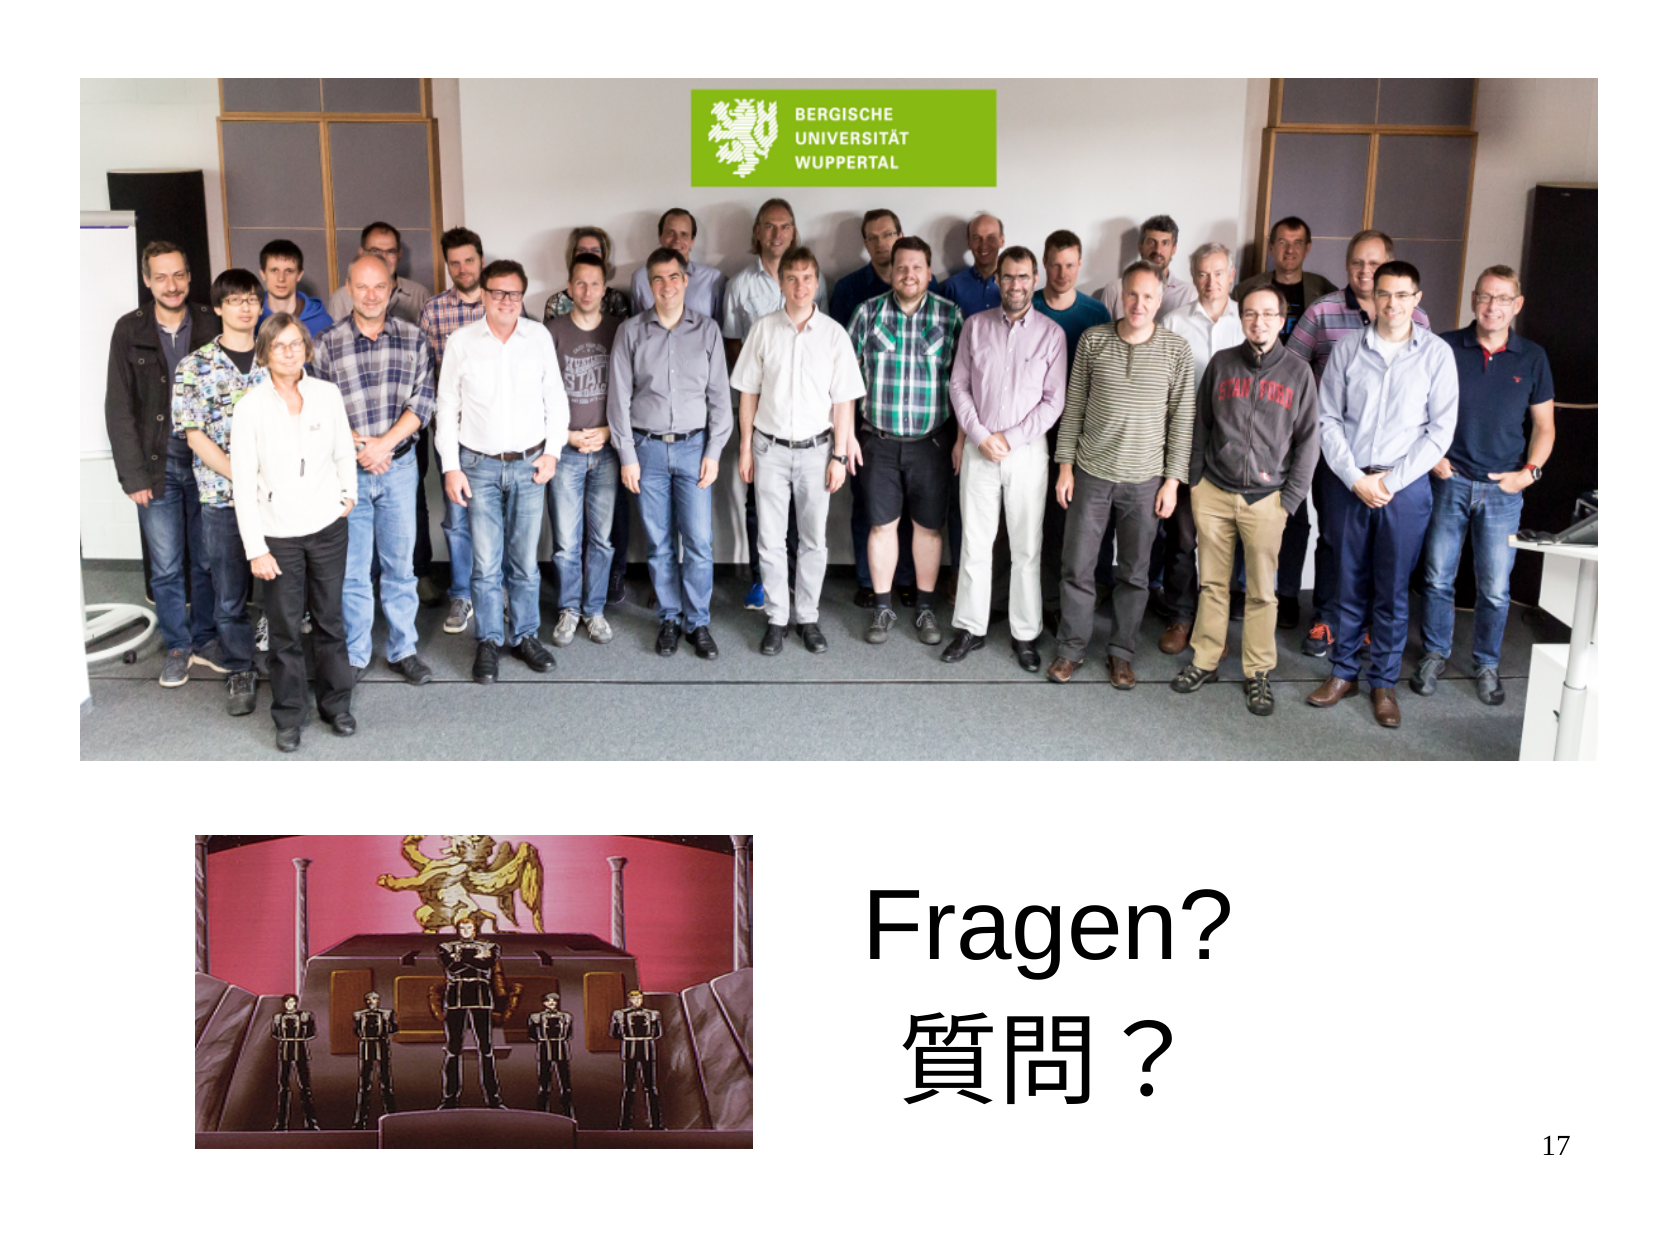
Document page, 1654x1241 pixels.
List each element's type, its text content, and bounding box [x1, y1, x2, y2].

picture [80, 78, 1598, 761]
subtitle Fragen? 質問？ [753, 856, 1443, 1138]
picture [195, 835, 753, 1149]
